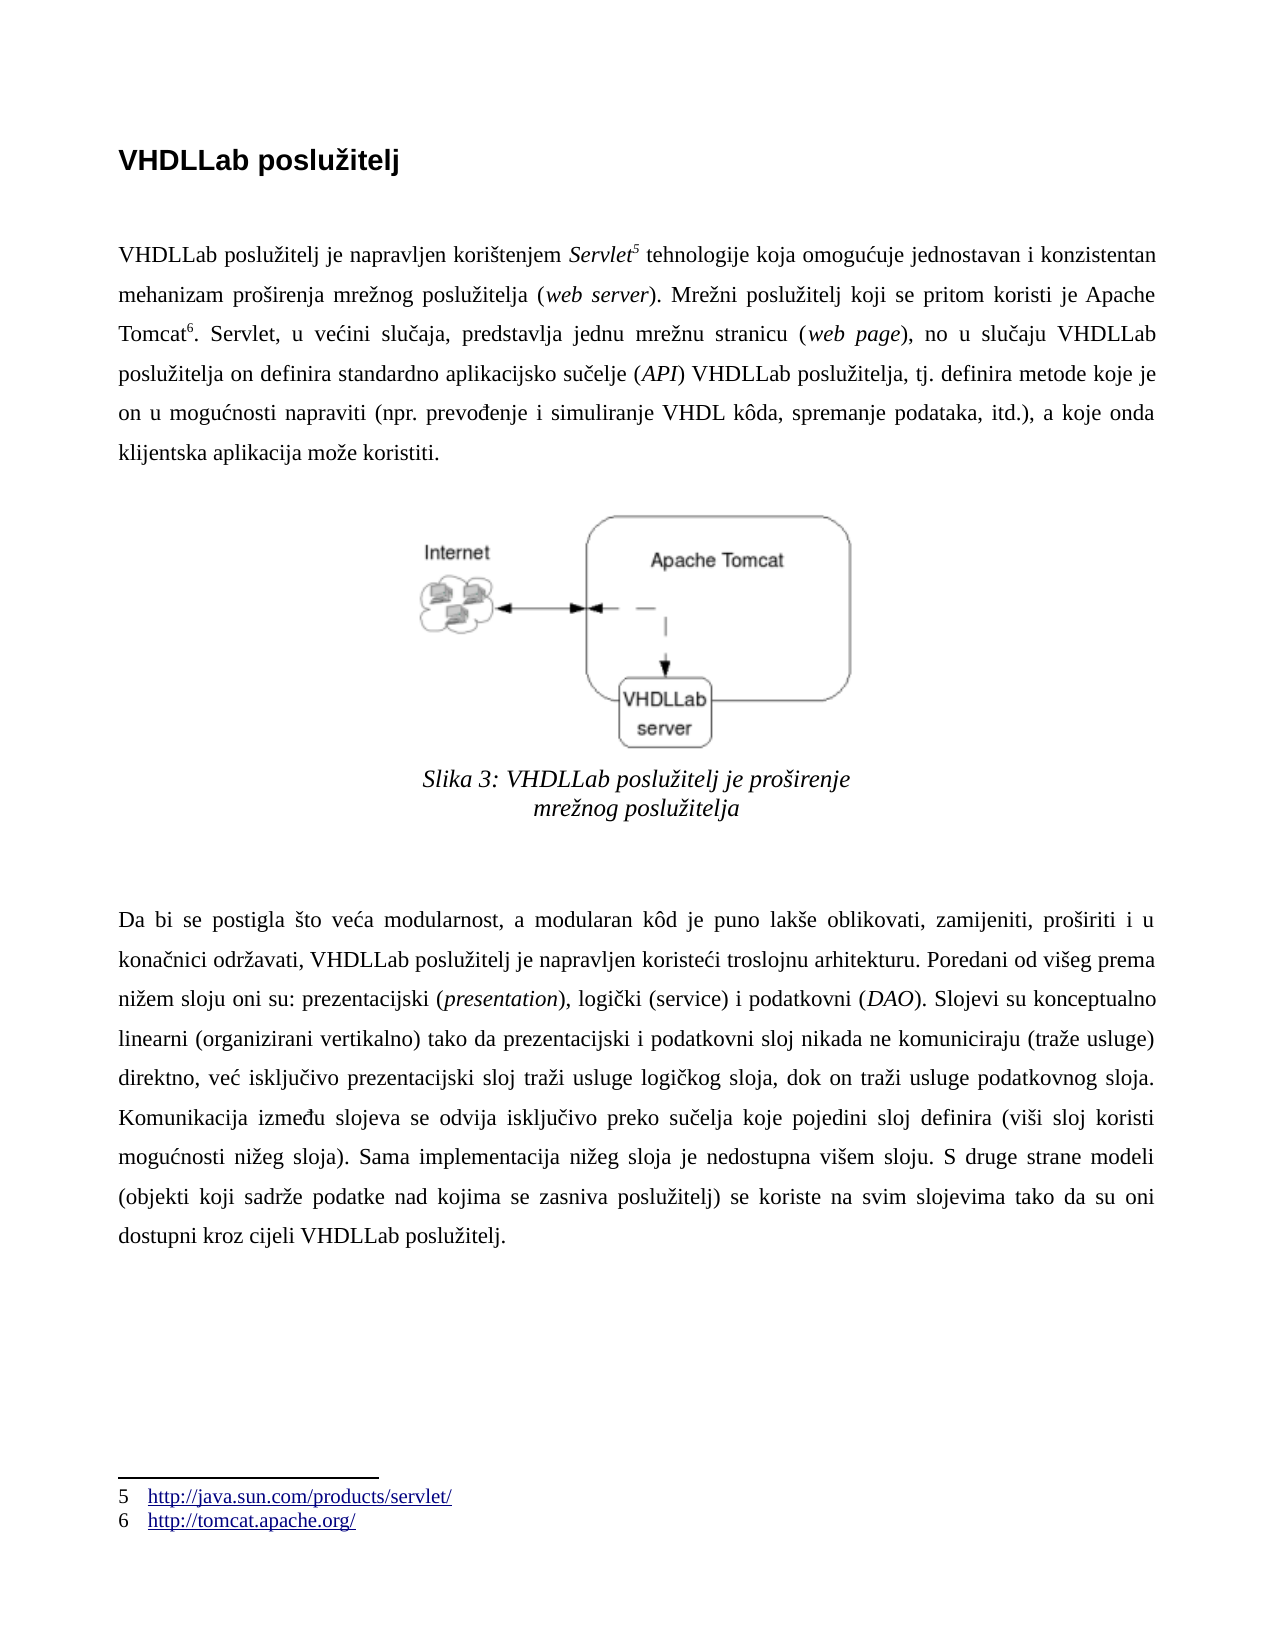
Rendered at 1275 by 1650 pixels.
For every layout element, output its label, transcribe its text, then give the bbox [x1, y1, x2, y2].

text Da bi se postigla što veća modularnost, a modularan kôd je puno lakše oblikovati, zamijeniti, proširiti i u konačnici održavati, VHDLLab poslužitelj je napravljen koristeći troslojnu arhitekturu. Poredani od višeg prema nižem sloju oni su: prezentacijski (presentation), logički (service) i podatkovni (DAO). Slojevi su konceptualno linearni (organizirani vertikalno) tako da prezentacijski i podatkovni sloj nikada ne komuniciraju (traže usluge) direktno, već isključivo prezentacijski sloj traži usluge logičkog sloja, dok on traži usluge podatkovnog sloja. Komunikacija između slojeva se odvija isključivo preko sučelja koje pojedini sloj definira (viši sloj koristi mogućnosti nižeg sloja). Sama implementacija nižeg sloja je nedostupna višem sloju. S druge strane modeli (objekti koji sadrže podatke nad kojima se zasniva poslužitelj) se koriste na svim slojevima tako da su oni dostupni kroz cijeli VHDLLab poslužitelj. [118, 906, 1157, 1248]
subtitle VHDLLab poslužitelj [118, 143, 1157, 177]
text VHDLLab poslužitelj je napravljen korištenjem Servlet tehnologije koja omogućuje jednostavan i konzistentan mehanizam proširenja mrežnog poslužitelja (web server). Mrežni poslužitelj koji se pritom koristi je Apache Tomcat. Servlet, u većini slučaja, predstavlja jednu mrežnu stranicu (web page), no u slučaju VHDLLab poslužitelja on definira standardno aplikacijsko sučelje (API) VHDLLab poslužitelja, tj. definira metode koje je on u mogućnosti napraviti (npr. prevođenje i simuliranje VHDL kôda, spremanje podataka, itd.), a koje onda klijentska aplikacija može koristiti. [118, 241, 1157, 465]
text Slika 3: VHDLLab poslužitelj je proširenje mrežnog poslužitelja [406, 764, 869, 821]
picture [406, 503, 869, 764]
text http://tomcat.apache.org/ [118, 1508, 1157, 1532]
text http://java.sun.com/products/servlet/ [118, 1484, 1157, 1508]
